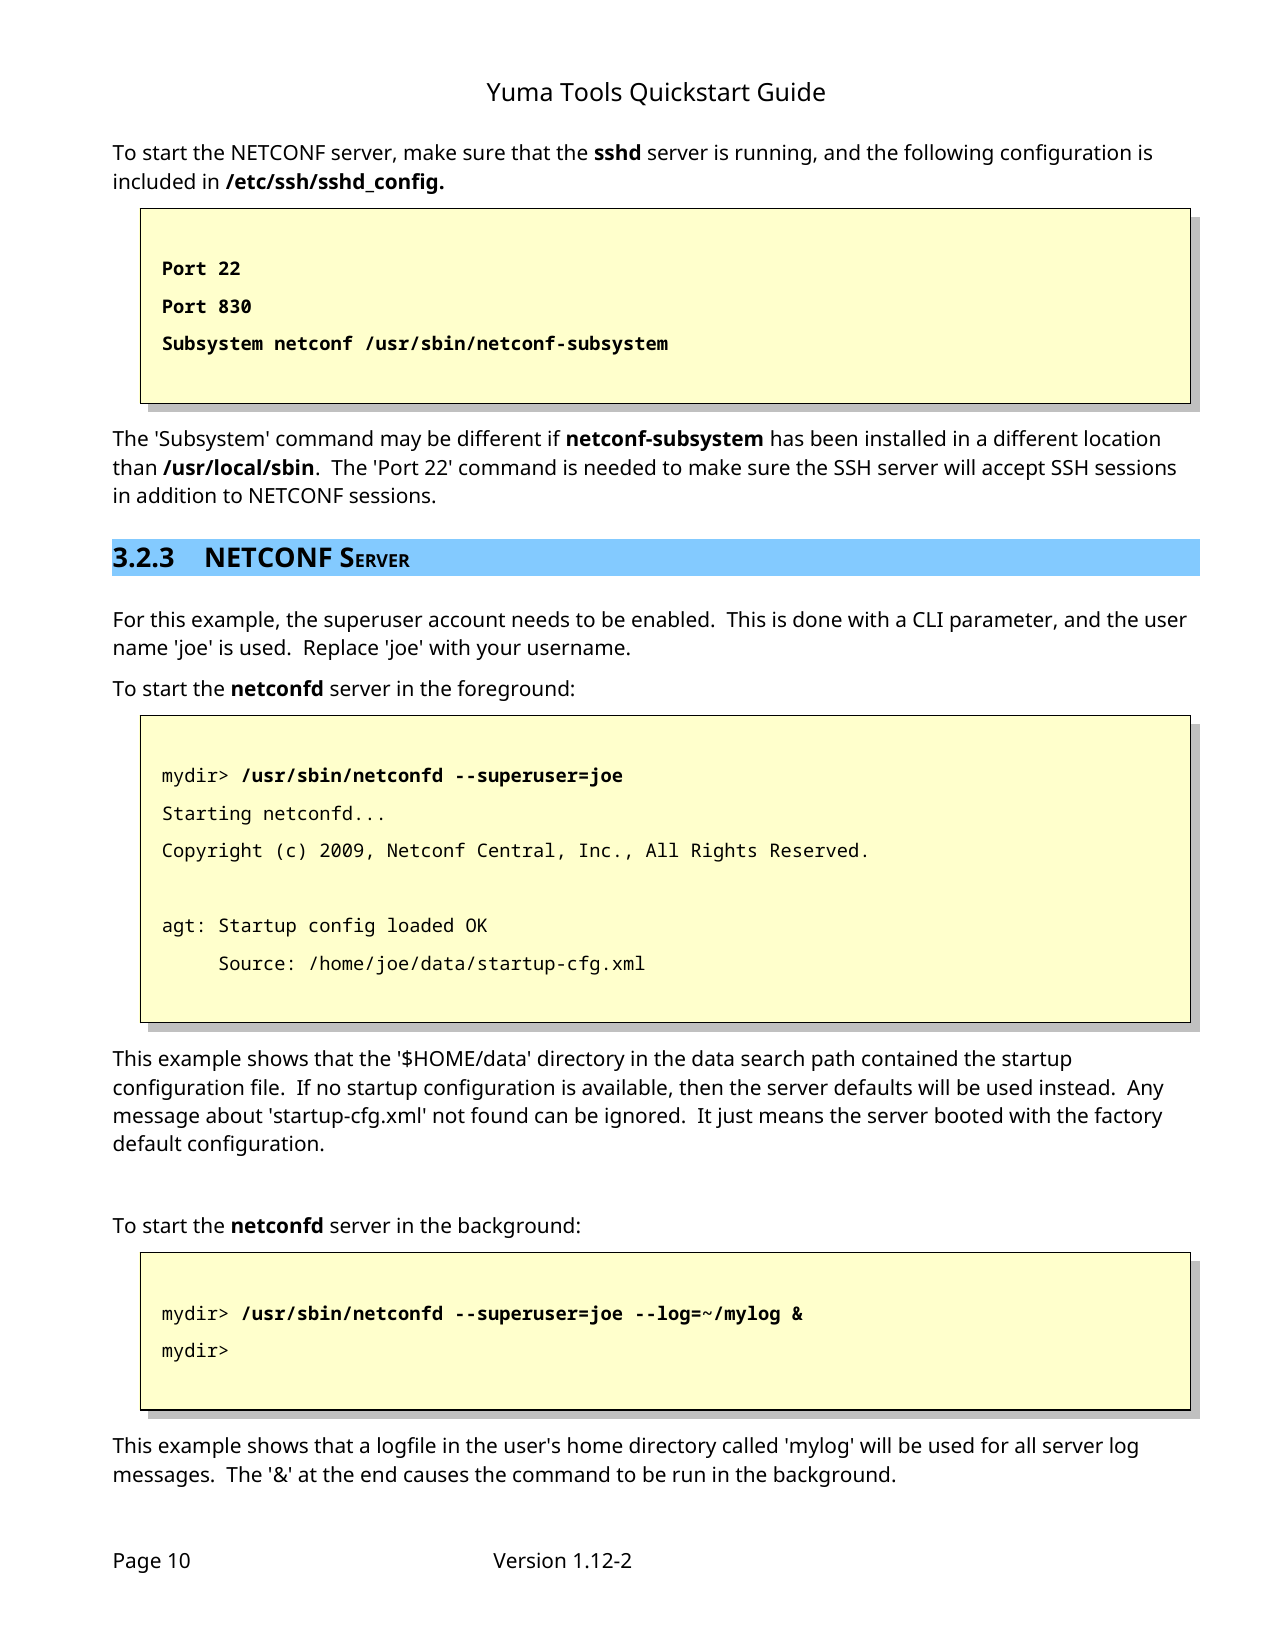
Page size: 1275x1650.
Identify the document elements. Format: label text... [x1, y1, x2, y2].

text Port 22 [141, 245, 1190, 281]
text To start the netconfd server in the background: [112, 1211, 1200, 1240]
text mydir> [141, 1327, 1190, 1363]
text Copyright (c) 2009, Netconf Central, Inc., All Rights Reserved. [141, 828, 1190, 863]
text To start the NETCONF server, make sure that the sshd server is running, and the following configuration is included in /etc/ssh/sshd_config. [112, 138, 1200, 195]
text The 'Subsystem' command may be different if netconf-subsystem has been installed in a different location than /usr/local/sbin. The 'Port 22' command is needed to make sure the SSH server will accept SSH sessions in addition to NETCONF sessions. [112, 424, 1200, 510]
text Starting netconfd... [141, 790, 1190, 826]
text Subsystem netconf /usr/sbin/netconf-subsystem [141, 320, 1190, 356]
text This example shows that the '$HOME/data' directory in the data search path contained the startup configuration file. If no startup configuration is available, then the server defaults will be used instead. Any message about 'startup-cfg.xml' not found can be ignored. It just means the server booted with the factory default configuration. [112, 1044, 1200, 1158]
text To start the netconfd server in the foreground: [112, 674, 1200, 703]
text Source: /home/joe/data/startup-cfg.xml [141, 940, 1190, 976]
text mydir> /usr/sbin/netconfd --superuser=joe --log=~/mylog & [141, 1290, 1190, 1325]
text mydir> /usr/sbin/netconfd --superuser=joe [141, 753, 1190, 788]
text agt: Startup config loaded OK [141, 903, 1190, 938]
text For this example, the superuser account needs to be enabled. This is done with a CLI parameter, and the user name 'joe' is used. Replace 'joe' with your username. [112, 605, 1200, 662]
text Port 830 [141, 283, 1190, 318]
subtitle NETCONF Server [112, 539, 1200, 576]
text This example shows that a logfile in the user's home directory called 'mylog' will be used for all server log messages. The '&' at the end causes the command to be run in the background. [112, 1431, 1200, 1488]
